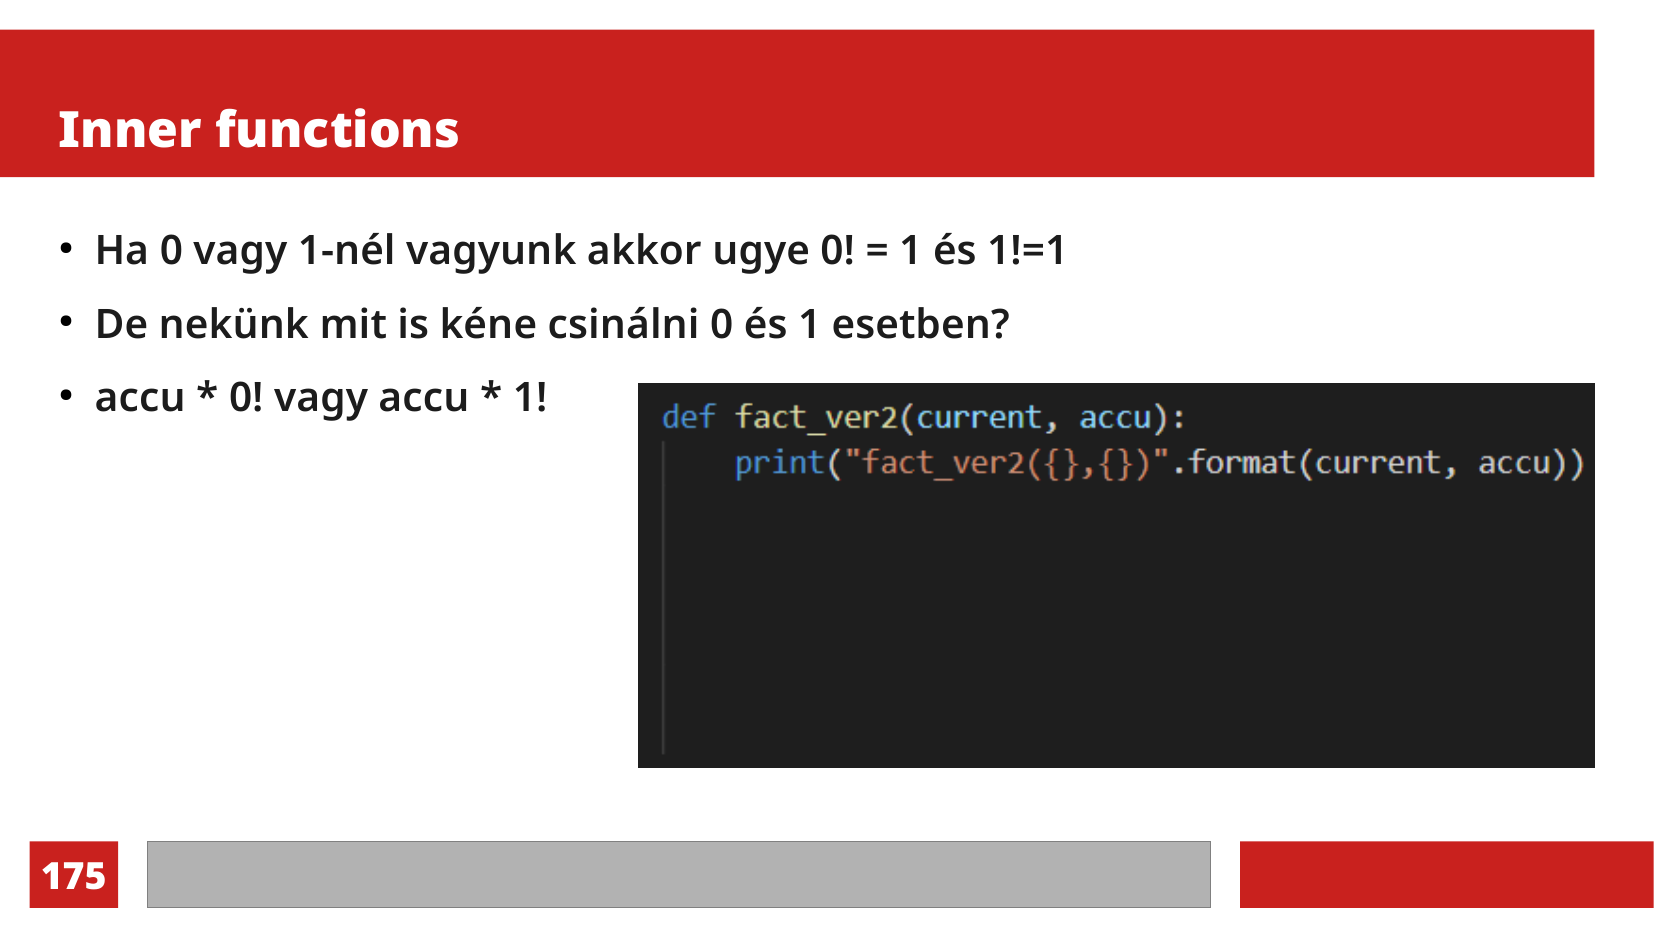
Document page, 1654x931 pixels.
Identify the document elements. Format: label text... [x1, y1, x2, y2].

picture [638, 383, 1595, 768]
list Ha 0 vagy 1-nél vagyunk akkor ugye 0! = 1 és 1!=1 De nekünk mit is kéne csinálni 0 és 1 esetben? accu * 0! vagy accu * 1! [59, 221, 1565, 739]
title Inner functions [59, 44, 1595, 163]
